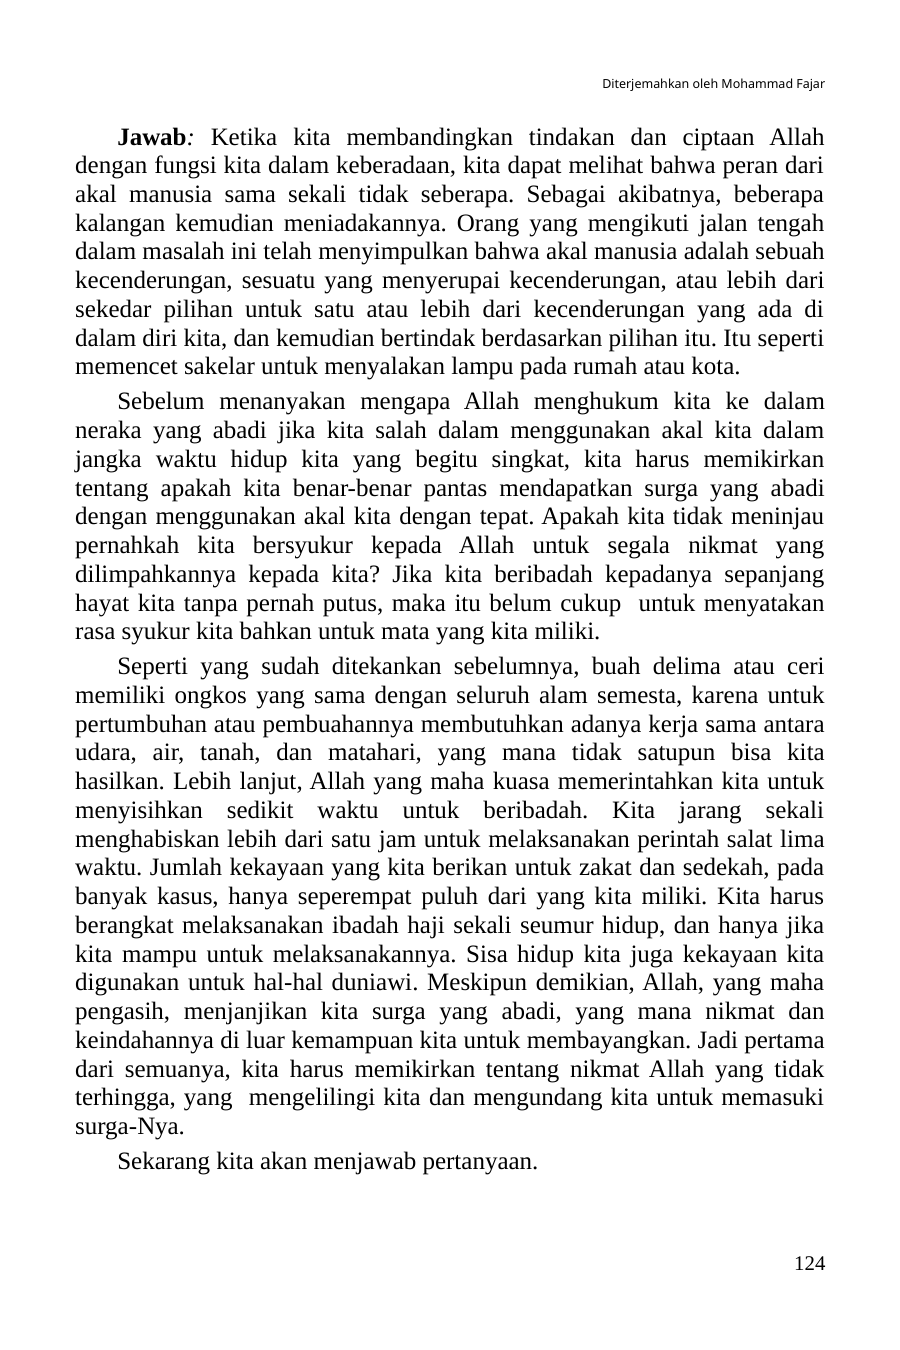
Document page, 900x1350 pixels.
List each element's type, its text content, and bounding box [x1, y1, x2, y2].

text Seperti yang sudah ditekankan sebelumnya, buah delima atau ceri memiliki ongkos yang sama dengan seluruh alam semesta, karena untuk pertumbuhan atau pembuahannya membutuhkan adanya kerja sama antara udara, air, tanah, dan matahari, yang mana tidak satupun bisa kita hasilkan. Lebih lanjut, Allah yang maha kuasa memerintahkan kita untuk menyisihkan sedikit waktu untuk beribadah. Kita jarang sekali menghabiskan lebih dari satu jam untuk melaksanakan perintah salat lima waktu. Jumlah kekayaan yang kita berikan untuk zakat dan sedekah, pada banyak kasus, hanya seperempat puluh dari yang kita miliki. Kita harus berangkat melaksanakan ibadah haji sekali seumur hidup, dan hanya jika kita mampu untuk melaksanakannya. Sisa hidup kita juga kekayaan kita digunakan untuk hal-hal duniawi. Meskipun demikian, Allah, yang maha pengasih, menjanjikan kita surga yang abadi, yang mana nikmat dan keindahannya di luar kemampuan kita untuk membayangkan. Jadi pertama dari semuanya, kita harus memikirkan tentang nikmat Allah yang tidak terhingga, yang mengelilingi kita dan mengundang kita untuk memasuki surga-Nya. [75, 651, 825, 1140]
text Sebelum menanyakan mengapa Allah menghukum kita ke dalam neraka yang abadi jika kita salah dalam menggunakan akal kita dalam jangka waktu hidup kita yang begitu singkat, kita harus memikirkan tentang apakah kita benar-benar pantas mendapatkan surga yang abadi dengan menggunakan akal kita dengan tepat. Apakah kita tidak meninjau pernahkah kita bersyukur kepada Allah untuk segala nikmat yang dilimpahkannya kepada kita? Jika kita beribadah kepadanya sepanjang hayat kita tanpa pernah putus, maka itu belum cukup untuk menyatakan rasa syukur kita bahkan untuk mata yang kita miliki. [75, 386, 825, 645]
text Jawab: Ketika kita membandingkan tindakan dan ciptaan Allah dengan fungsi kita dalam keberadaan, kita dapat melihat bahwa peran dari akal manusia sama sekali tidak seberapa. Sebagai akibatnya, beberapa kalangan kemudian meniadakannya. Orang yang mengikuti jalan tengah dalam masalah ini telah menyimpulkan bahwa akal manusia adalah sebuah kecenderungan, sesuatu yang menyerupai kecenderungan, atau lebih dari sekedar pilihan untuk satu atau lebih dari kecenderungan yang ada di dalam diri kita, dan kemudian bertindak berdasarkan pilihan itu. Itu seperti memencet sakelar untuk menyalakan lampu pada rumah atau kota. [75, 122, 825, 380]
text Sekarang kita akan menjawab pertanyaan. [75, 1146, 825, 1175]
